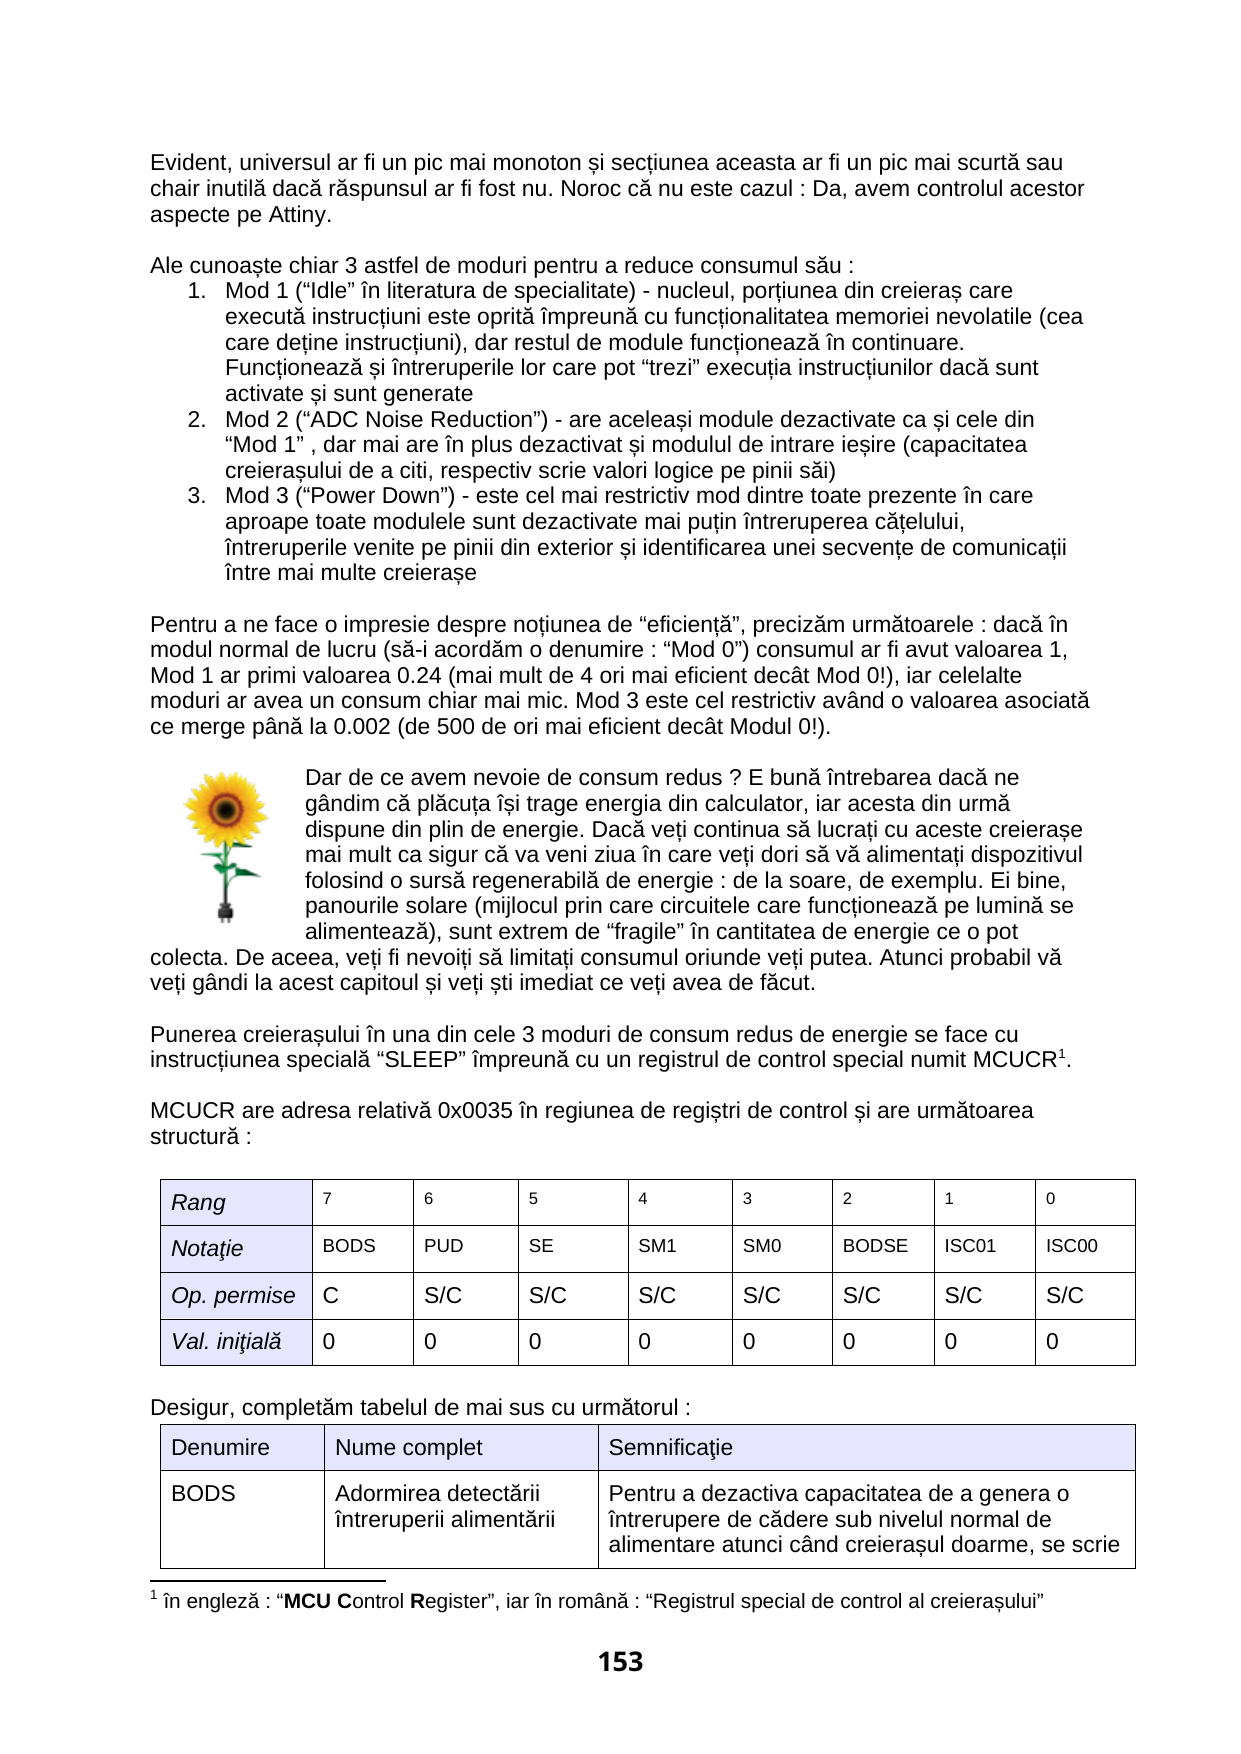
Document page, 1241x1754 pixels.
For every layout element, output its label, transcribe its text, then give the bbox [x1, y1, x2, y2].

table_header 0 [1036, 1180, 1135, 1225]
table_cell 0 [313, 1320, 413, 1365]
table_cell BODS [313, 1226, 413, 1272]
table_cell Val. iniţială [161, 1320, 312, 1365]
list Mod 3 (“Power Down”) - este cel mai restrictiv mod dintre toate prezente în care aproape toate modulele sunt dezactivate mai puțin întreruperea cățelului, întreruperile venite pe pinii din exterior și identificarea unei secvențe de comunicații între mai multe creierașe [187, 483, 1091, 586]
table_cell ISC00 [1036, 1226, 1135, 1272]
table_cell Op. permise [161, 1273, 312, 1318]
table_header 3 [733, 1180, 832, 1225]
text Dar de ce avem nevoie de consum redus ? E bună întrebarea dacă ne gândim că plăcuța își trage energia din calculator, iar acesta din urmă dispune din plin de energie. Dacă veți continua să lucrați cu aceste creierașe mai mult ca sigur că va veni ziua în care veți dori să vă alimentați dispozitivul folosind o sursă regenerabilă de energie : de la soare, de exemplu. Ei bine, panourile solare (mijlocul prin care circuitele care funcționează pe lumină se alimentează), sunt extrem de “fragile” în cantitatea de energie ce o pot colecta. De aceea, veți fi nevoiți să limitați consumul oriunde veți putea. Atunci probabil vă veți gândi la acest capitoul și veți ști imediat ce veți avea de făcut. [150, 765, 1091, 996]
table_header 5 [519, 1180, 628, 1225]
text Evident, universul ar fi un pic mai monoton și secțiunea aceasta ar fi un pic mai scurtă sau chair inutilă dacă răspunsul ar fi fost nu. Noroc că nu este cazul : Da, avem controlul acestor aspecte pe Attiny. [150, 150, 1091, 227]
table_cell Pentru a dezactiva capacitatea de a genera o întrerupere de cădere sub nivelul normal de alimentare atunci când creierașul doarme, se scrie [599, 1471, 1135, 1568]
table_cell BODS [161, 1471, 324, 1568]
text MCUCR are adresa relativă 0x0035 în regiunea de regiștri de control și are următoarea structură : [150, 1098, 1091, 1149]
table_cell SE [519, 1226, 628, 1272]
list Mod 1 (“Idle” în literatura de specialitate) - nucleul, porțiunea din creieraș care execută instrucțiuni este oprită împreună cu funcționalitatea memoriei nevolatile (cea care deține instrucțiuni), dar restul de module funcționează în continuare. Funcționează și întreruperile lor care pot “trezi” execuția instrucțiunilor dacă sunt activate și sunt generate [187, 278, 1091, 406]
table_cell PUD [414, 1226, 518, 1272]
text Ale cunoaște chiar 3 astfel de moduri pentru a reduce consumul său : [150, 252, 1091, 278]
table_header 1 [935, 1180, 1035, 1225]
table_cell BODSE [833, 1226, 934, 1272]
table_cell S/C [629, 1273, 732, 1318]
table_cell SM1 [629, 1226, 732, 1272]
table_header Rang [161, 1180, 312, 1225]
table_cell S/C [935, 1273, 1035, 1318]
text Punerea creierașului în una din cele 3 moduri de consum redus de energie se face cu instrucțiunea specială “SLEEP” împreună cu un registrul de control special numit MCUCR. [150, 1021, 1091, 1072]
table_header 6 [414, 1180, 518, 1225]
table_cell C [313, 1273, 413, 1318]
text Desigur, completăm tabelul de mai sus cu următorul : [150, 1394, 1091, 1420]
list Mod 2 (“ADC Noise Reduction”) - are aceleași module dezactivate ca și cele din “Mod 1” , dar mai are în plus dezactivat și modulul de intrare ieșire (capacitatea creierașului de a citi, respectiv scrie valori logice pe pinii săi) [187, 406, 1091, 483]
table_cell S/C [1036, 1273, 1135, 1318]
table_header Nume complet [325, 1425, 598, 1470]
table_cell S/C [833, 1273, 934, 1318]
table_cell 0 [733, 1320, 832, 1365]
table_header Semnificaţie [599, 1425, 1135, 1470]
table_cell 0 [629, 1320, 732, 1365]
table_cell 0 [1036, 1320, 1135, 1365]
table_cell SM0 [733, 1226, 832, 1272]
text Pentru a ne face o impresie despre noțiunea de “eficiență”, precizăm următoarele : dacă în modul normal de lucru (să-i acordăm o denumire : “Mod 0”) consumul ar fi avut valoarea 1, Mod 1 ar primi valoarea 0.24 (mai mult de 4 ori mai eficient decât Mod 0!), iar celelalte moduri ar avea un consum chiar mai mic. Mod 3 este cel restrictiv având o valoarea asociată ce merge până la 0.002 (de 500 de ori mai eficient decât Modul 0!). [150, 611, 1091, 739]
picture [154, 772, 305, 923]
table_cell 0 [935, 1320, 1035, 1365]
table_header 4 [629, 1180, 732, 1225]
table_cell S/C [519, 1273, 628, 1318]
table_cell 0 [414, 1320, 518, 1365]
table_cell S/C [733, 1273, 832, 1318]
table_header 7 [313, 1180, 413, 1225]
table_header 2 [833, 1180, 934, 1225]
table_cell 0 [833, 1320, 934, 1365]
table_cell Notaţie [161, 1226, 312, 1272]
table_cell S/C [414, 1273, 518, 1318]
table_header Denumire [161, 1425, 324, 1470]
table_cell 0 [519, 1320, 628, 1365]
table_cell Adormirea detectării întreruperii alimentării [325, 1471, 598, 1568]
table_cell ISC01 [935, 1226, 1035, 1272]
text în engleză : “MCU Control Register”, iar în română : “Registrul special de control al creierașului” [150, 1587, 1091, 1613]
